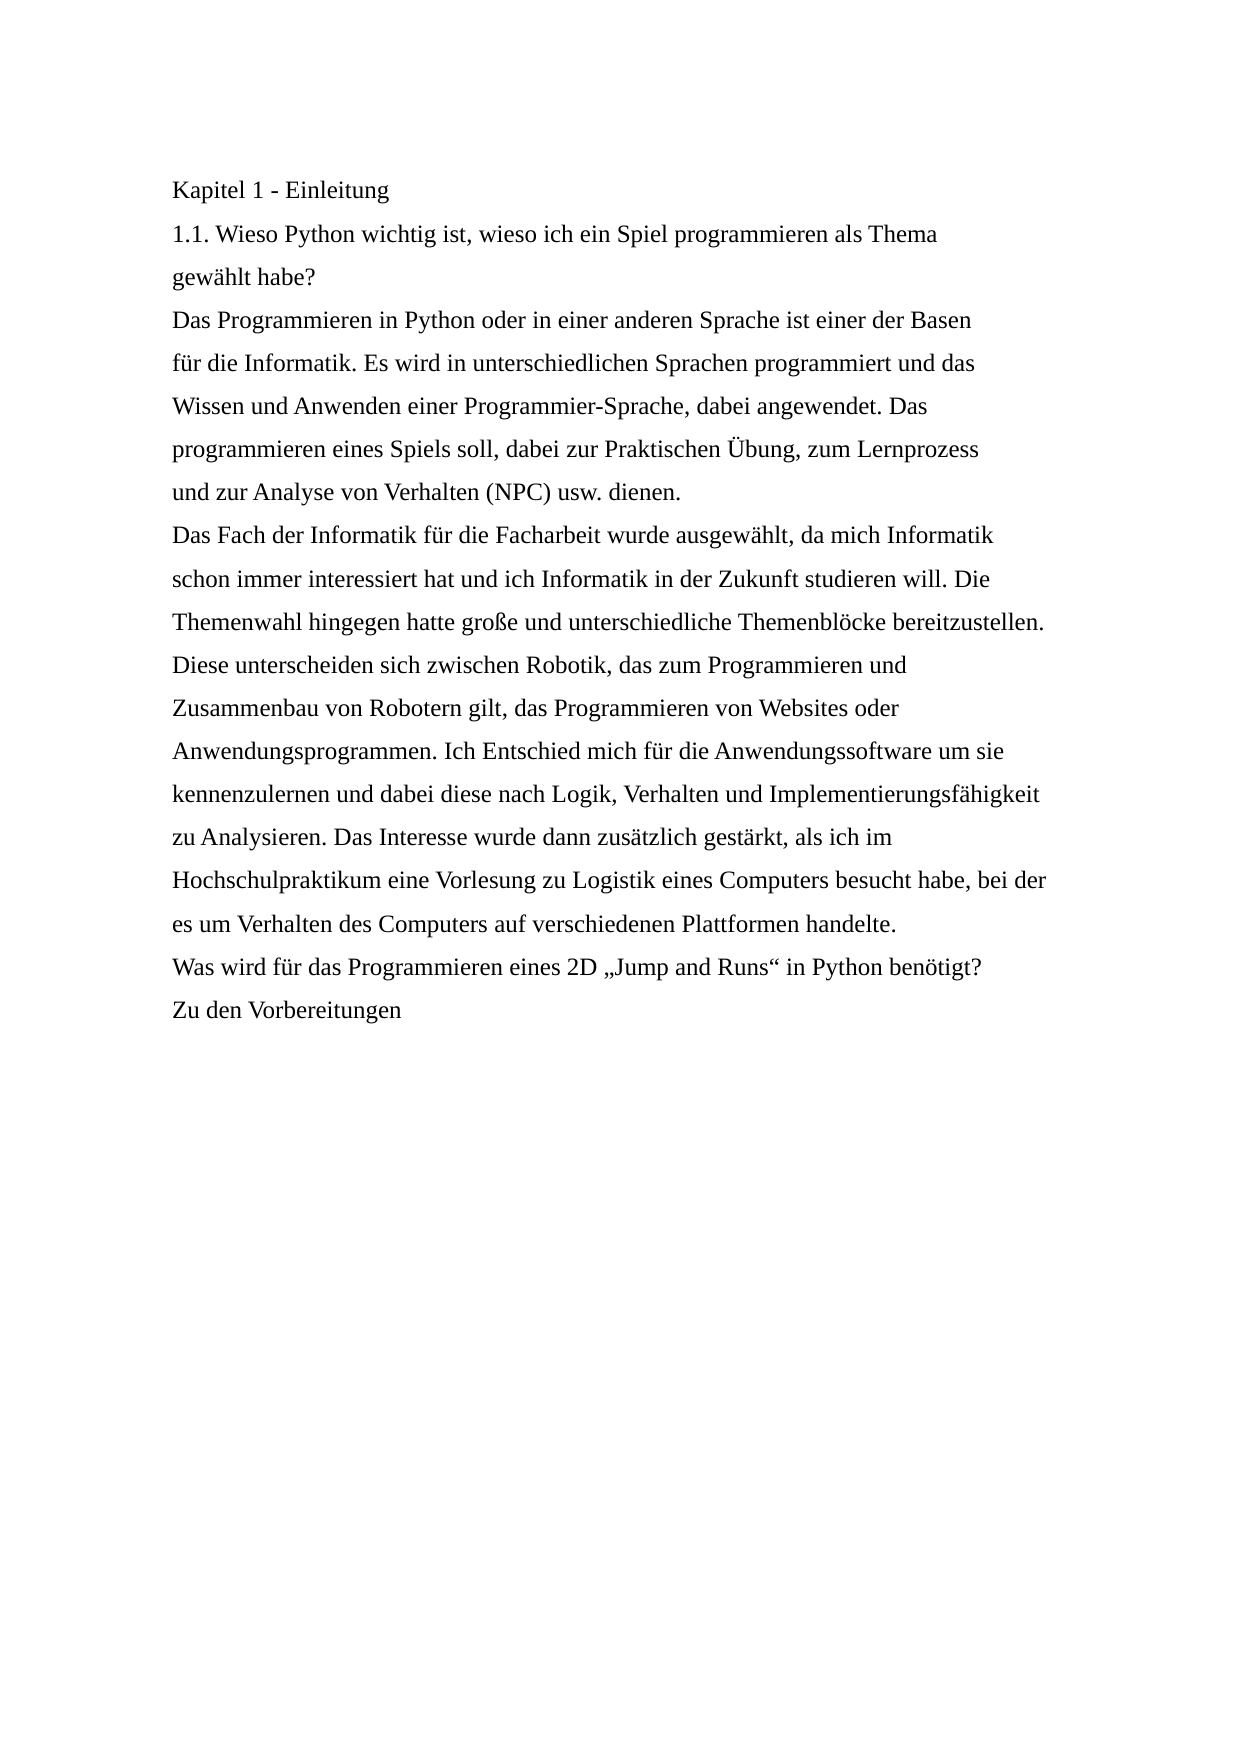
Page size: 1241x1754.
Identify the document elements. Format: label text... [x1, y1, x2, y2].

text Was wird für das Programmieren eines 2D „Jump and Runs“ in Python benötigt? [172, 952, 1057, 981]
text Zu den Vorbereitungen [172, 995, 1057, 1024]
text Das Programmieren in Python oder in einer anderen Sprache ist einer der Basen für die Informatik. Es wird in unterschiedlichen Sprachen programmiert und das Wissen und Anwenden einer Programmier-Sprache, dabei angewendet. Das programmieren eines Spiels soll, dabei zur Praktischen Übung, zum Lernprozess und zur Analyse von Verhalten (NPC) usw. dienen. [172, 305, 998, 506]
text Das Fach der Informatik für die Facharbeit wurde ausgewählt, da mich Informatik schon immer interessiert hat und ich Informatik in der Zukunft studieren will. Die Themenwahl hingegen hatte große und unterschiedliche Themenblöcke bereitzustellen. Diese unterscheiden sich zwischen Robotik, das zum Programmieren und Zusammenbau von Robotern gilt, das Programmieren von Websites oder Anwendungsprogrammen. Ich Entschied mich für die Anwendungssoftware um sie kennenzulernen und dabei diese nach Logik, Verhalten und Implementierungsfähigkeit zu Analysieren. Das Interesse wurde dann zusätzlich gestärkt, als ich im Hochschulpraktikum eine Vorlesung zu Logistik eines Computers besucht habe, bei der es um Verhalten des Computers auf verschiedenen Plattformen handelte. [172, 521, 1057, 937]
text Kapitel 1 - Einleitung 1.1. Wieso Python wichtig ist, wieso ich ein Spiel programmieren als Thema gewählt habe? [172, 176, 998, 291]
